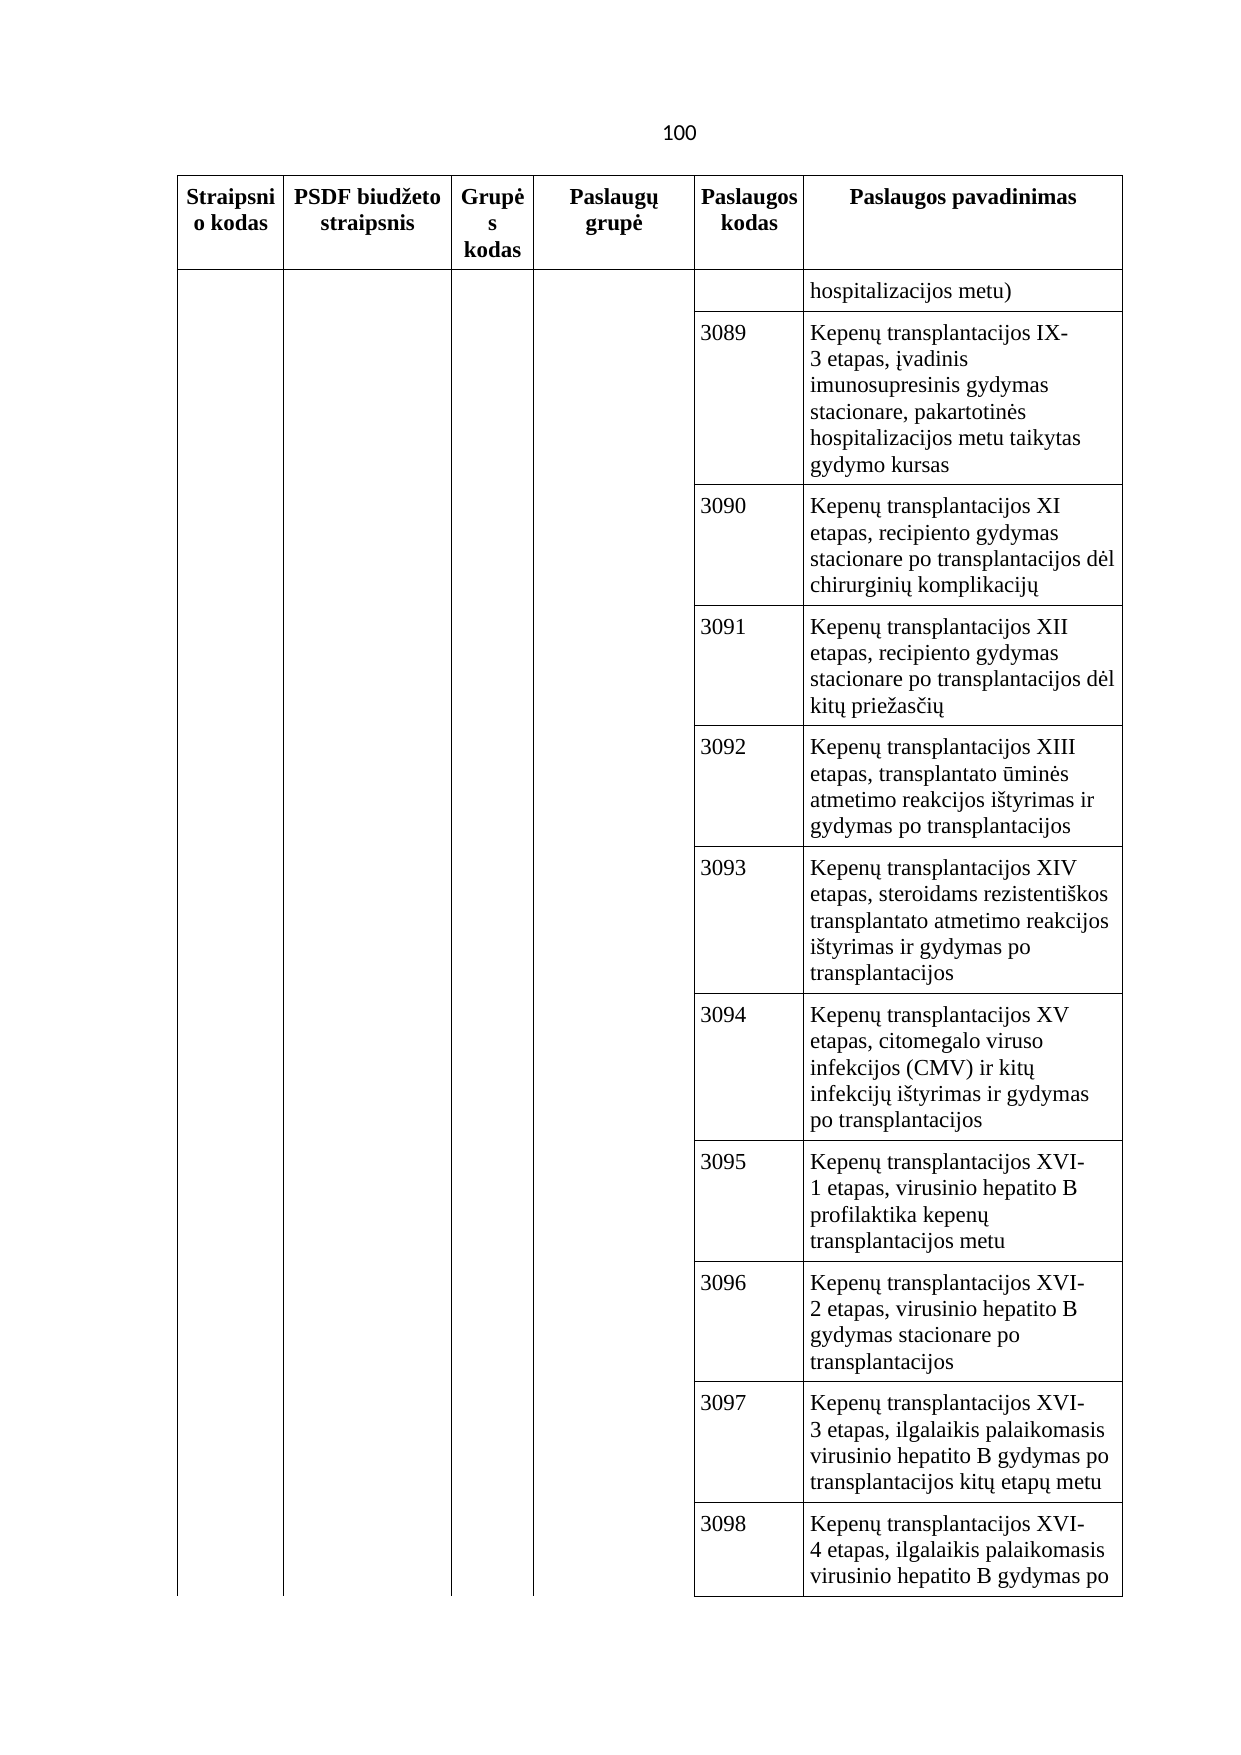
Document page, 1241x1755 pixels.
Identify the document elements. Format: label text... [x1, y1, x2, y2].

table_cell [178, 846, 283, 993]
table_cell [284, 1261, 451, 1381]
table_cell 3092 [695, 726, 803, 846]
table_cell [284, 484, 451, 605]
table_cell [452, 1502, 533, 1596]
table_cell [178, 605, 283, 725]
table_header Paslaugos kodas [695, 176, 803, 269]
table_cell [534, 1502, 694, 1596]
table_cell 3089 [695, 312, 803, 484]
table_cell [534, 993, 694, 1140]
table_cell [452, 1381, 533, 1502]
table_cell 3097 [695, 1382, 803, 1502]
table_cell Kepenų transplantacijos XIV etapas, steroidams rezistentiškos transplantato atmetimo reakcijos ištyrimas ir gydymas po transplantacijos [804, 847, 1122, 993]
table_cell 3090 [695, 485, 803, 605]
table_cell 3098 [695, 1503, 803, 1596]
table_cell [534, 311, 694, 484]
table_cell [452, 1261, 533, 1381]
table_cell [534, 484, 694, 605]
table_cell [284, 1381, 451, 1502]
table_cell [284, 1502, 451, 1596]
table_cell [452, 484, 533, 605]
table_cell [452, 1140, 533, 1261]
table_cell [534, 1140, 694, 1261]
table_cell [178, 725, 283, 846]
table_cell [452, 846, 533, 993]
table_header Straipsnio kodas [178, 176, 283, 269]
table_cell [452, 270, 533, 311]
table_cell [178, 1140, 283, 1261]
table_cell 3094 [695, 994, 803, 1140]
table_cell hospitalizacijos metu) [804, 270, 1122, 311]
table_cell Kepenų transplantacijos XVI-4 etapas, ilgalaikis palaikomasis virusinio hepatito B gydymas po [804, 1503, 1122, 1596]
table_cell [284, 846, 451, 993]
table_cell [178, 1502, 283, 1596]
table_cell Kepenų transplantacijos XVI-1 etapas, virusinio hepatito B profilaktika kepenų transplantacijos metu [804, 1141, 1122, 1261]
table_cell [178, 1381, 283, 1502]
table_header Paslaugos pavadinimas [804, 176, 1122, 269]
table_cell [284, 605, 451, 725]
table_cell [178, 311, 283, 484]
table_cell Kepenų transplantacijos XV etapas, citomegalo viruso infekcijos (CMV) ir kitų infekcijų ištyrimas ir gydymas po transplantacijos [804, 994, 1122, 1140]
table_cell [284, 725, 451, 846]
table_cell [284, 311, 451, 484]
table_cell [178, 484, 283, 605]
table_cell [178, 993, 283, 1140]
table_cell 3096 [695, 1262, 803, 1381]
table_cell 3095 [695, 1141, 803, 1261]
table_cell [178, 270, 283, 311]
table_cell [284, 993, 451, 1140]
table_cell [452, 993, 533, 1140]
table_cell [452, 725, 533, 846]
table_cell [534, 725, 694, 846]
table_cell Kepenų transplantacijos XVI-2 etapas, virusinio hepatito B gydymas stacionare po transplantacijos [804, 1262, 1122, 1381]
table_cell 3091 [695, 606, 803, 725]
table_cell Kepenų transplantacijos XI etapas, recipiento gydymas stacionare po transplantacijos dėl chirurginių komplikacijų [804, 485, 1122, 605]
table_cell [178, 1261, 283, 1381]
table_cell [695, 270, 803, 311]
table_cell [534, 846, 694, 993]
table_cell [534, 605, 694, 725]
table_header Paslaugų grupė [534, 176, 694, 269]
table_cell Kepenų transplantacijos XVI-3 etapas, ilgalaikis palaikomasis virusinio hepatito B gydymas po transplantacijos kitų etapų metu [804, 1382, 1122, 1502]
table_cell [534, 1261, 694, 1381]
table_cell Kepenų transplantacijos XII etapas, recipiento gydymas stacionare po transplantacijos dėl kitų priežasčių [804, 606, 1122, 725]
table_cell Kepenų transplantacijos XIII etapas, transplantato ūminės atmetimo reakcijos ištyrimas ir gydymas po transplantacijos [804, 726, 1122, 846]
table_cell [284, 270, 451, 311]
table_cell [534, 1381, 694, 1502]
table_cell [534, 270, 694, 311]
table_header PSDF biudžeto straipsnis [284, 176, 451, 269]
table_cell [284, 1140, 451, 1261]
table_cell Kepenų transplantacijos IX-3 etapas, įvadinis imunosupresinis gydymas stacionare, pakartotinės hospitalizacijos metu taikytas gydymo kursas [804, 312, 1122, 484]
table_header Grupės kodas [452, 176, 533, 269]
table_cell 3093 [695, 847, 803, 993]
table_cell [452, 311, 533, 484]
table_cell [452, 605, 533, 725]
